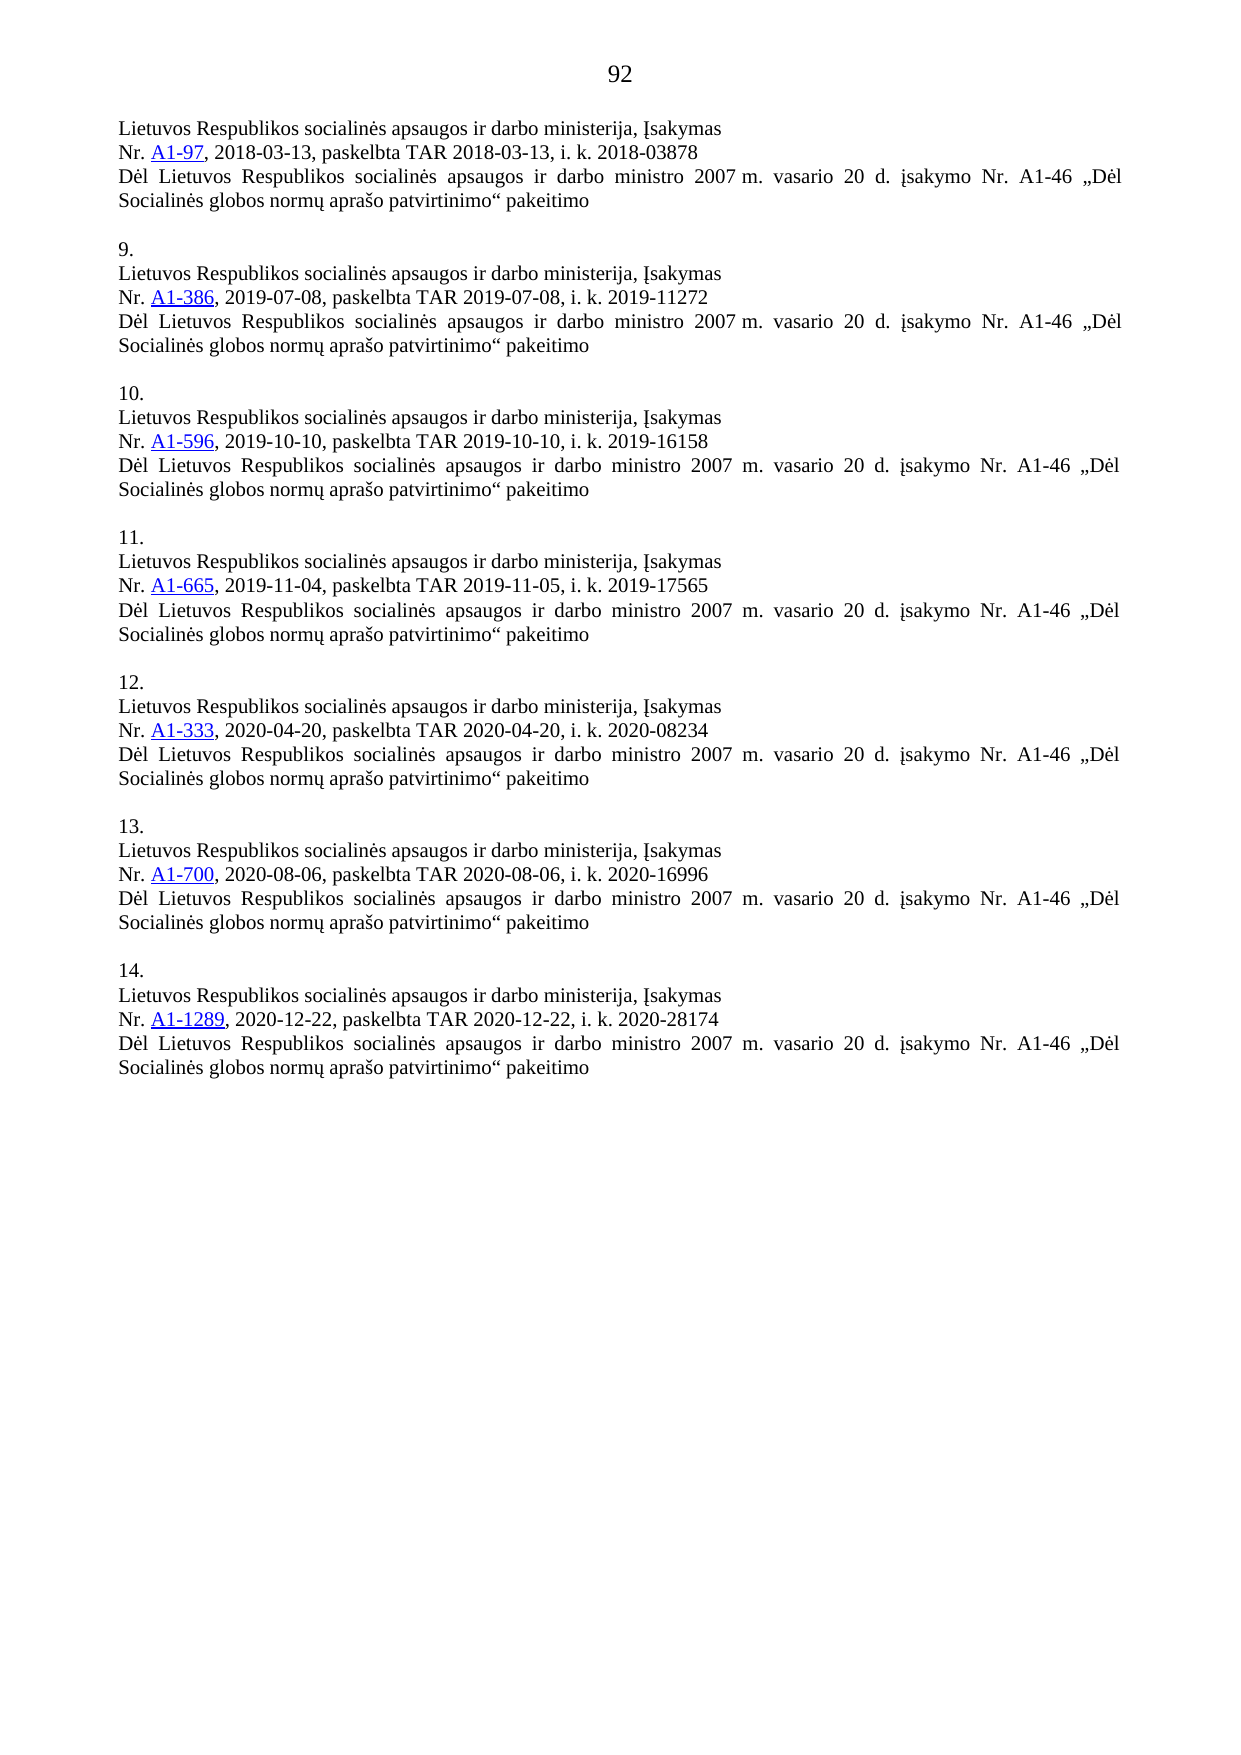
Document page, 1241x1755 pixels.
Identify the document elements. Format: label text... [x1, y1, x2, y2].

text Dėl Lietuvos Respublikos socialinės apsaugos ir darbo ministro 2007 m. vasario 20 d. įsakymo Nr. A1-46 „Dėl Socialinės globos normų aprašo patvirtinimo“ pakeitimo [118, 742, 1122, 790]
text Lietuvos Respublikos socialinės apsaugos ir darbo ministerija, Įsakymas [118, 549, 1122, 573]
text Lietuvos Respublikos socialinės apsaugos ir darbo ministerija, Įsakymas [118, 838, 1122, 862]
text 10. [118, 381, 1122, 405]
text Nr. A1-596, 2019-10-10, paskelbta TAR 2019-10-10, i. k. 2019-16158 [118, 429, 1122, 453]
text Dėl Lietuvos Respublikos socialinės apsaugos ir darbo ministro 2007 m. vasario 20 d. įsakymo Nr. A1-46 „Dėl Socialinės globos normų aprašo patvirtinimo“ pakeitimo [118, 1031, 1122, 1079]
text Lietuvos Respublikos socialinės apsaugos ir darbo ministerija, Įsakymas [118, 261, 1122, 285]
text Lietuvos Respublikos socialinės apsaugos ir darbo ministerija, Įsakymas [118, 982, 1122, 1007]
text Dėl Lietuvos Respublikos socialinės apsaugos ir darbo ministro 2007 m. vasario 20 d. įsakymo Nr. A1-46 „Dėl Socialinės globos normų aprašo patvirtinimo“ pakeitimo [118, 309, 1122, 357]
text Nr. A1-665, 2019-11-04, paskelbta TAR 2019-11-05, i. k. 2019-17565 [118, 573, 1122, 597]
text 11. [118, 525, 1122, 549]
text Nr. A1-333, 2020-04-20, paskelbta TAR 2020-04-20, i. k. 2020-08234 [118, 718, 1122, 742]
text 12. [118, 670, 1122, 694]
text 9. [118, 237, 1122, 261]
text Lietuvos Respublikos socialinės apsaugos ir darbo ministerija, Įsakymas [118, 405, 1122, 429]
text Dėl Lietuvos Respublikos socialinės apsaugos ir darbo ministro 2007 m. vasario 20 d. įsakymo Nr. A1-46 „Dėl Socialinės globos normų aprašo patvirtinimo“ pakeitimo [118, 164, 1122, 212]
text Lietuvos Respublikos socialinės apsaugos ir darbo ministerija, Įsakymas [118, 116, 1122, 140]
text Lietuvos Respublikos socialinės apsaugos ir darbo ministerija, Įsakymas [118, 694, 1122, 718]
text Dėl Lietuvos Respublikos socialinės apsaugos ir darbo ministro 2007 m. vasario 20 d. įsakymo Nr. A1-46 „Dėl Socialinės globos normų aprašo patvirtinimo“ pakeitimo [118, 597, 1122, 646]
text Nr. A1-97, 2018-03-13, paskelbta TAR 2018-03-13, i. k. 2018-03878 [118, 140, 1122, 164]
text Nr. A1-700, 2020-08-06, paskelbta TAR 2020-08-06, i. k. 2020-16996 [118, 862, 1122, 886]
text 14. [118, 958, 1122, 982]
text Nr. A1-386, 2019-07-08, paskelbta TAR 2019-07-08, i. k. 2019-11272 [118, 285, 1122, 309]
text Dėl Lietuvos Respublikos socialinės apsaugos ir darbo ministro 2007 m. vasario 20 d. įsakymo Nr. A1-46 „Dėl Socialinės globos normų aprašo patvirtinimo“ pakeitimo [118, 453, 1122, 501]
text Dėl Lietuvos Respublikos socialinės apsaugos ir darbo ministro 2007 m. vasario 20 d. įsakymo Nr. A1-46 „Dėl Socialinės globos normų aprašo patvirtinimo“ pakeitimo [118, 886, 1122, 934]
text 13. [118, 814, 1122, 838]
text Nr. A1-1289, 2020-12-22, paskelbta TAR 2020-12-22, i. k. 2020-28174 [118, 1007, 1122, 1031]
